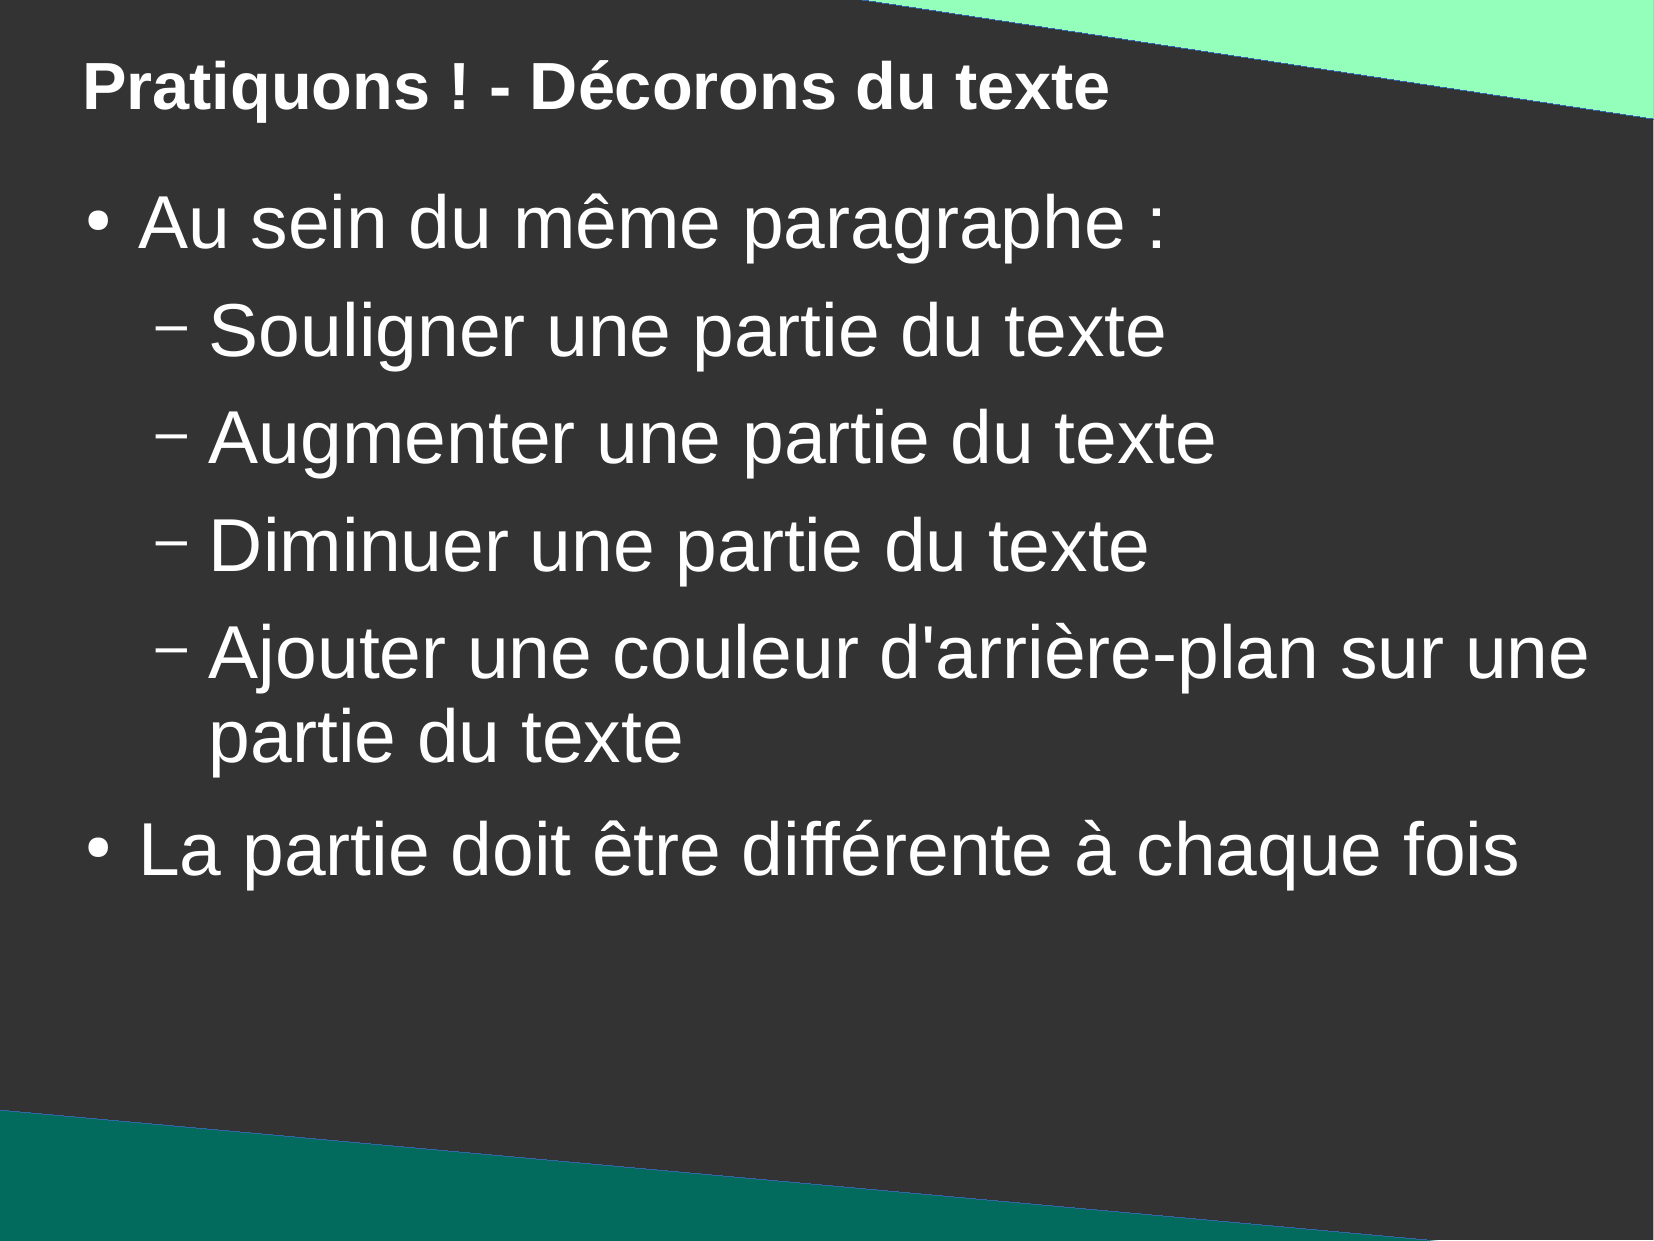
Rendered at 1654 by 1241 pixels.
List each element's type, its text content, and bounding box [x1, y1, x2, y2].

list Au sein du même paragraphe : Souligner une partie du texte Augmenter une partie du texte Diminuer une partie du texte Ajouter une couleur d'arrière-plan sur une partie du texte La partie doit être différente à chaque fois [67, 180, 1607, 1016]
title Pratiquons ! - Décorons du texte [82, 49, 1630, 199]
text_box [862, 0, 1654, 120]
